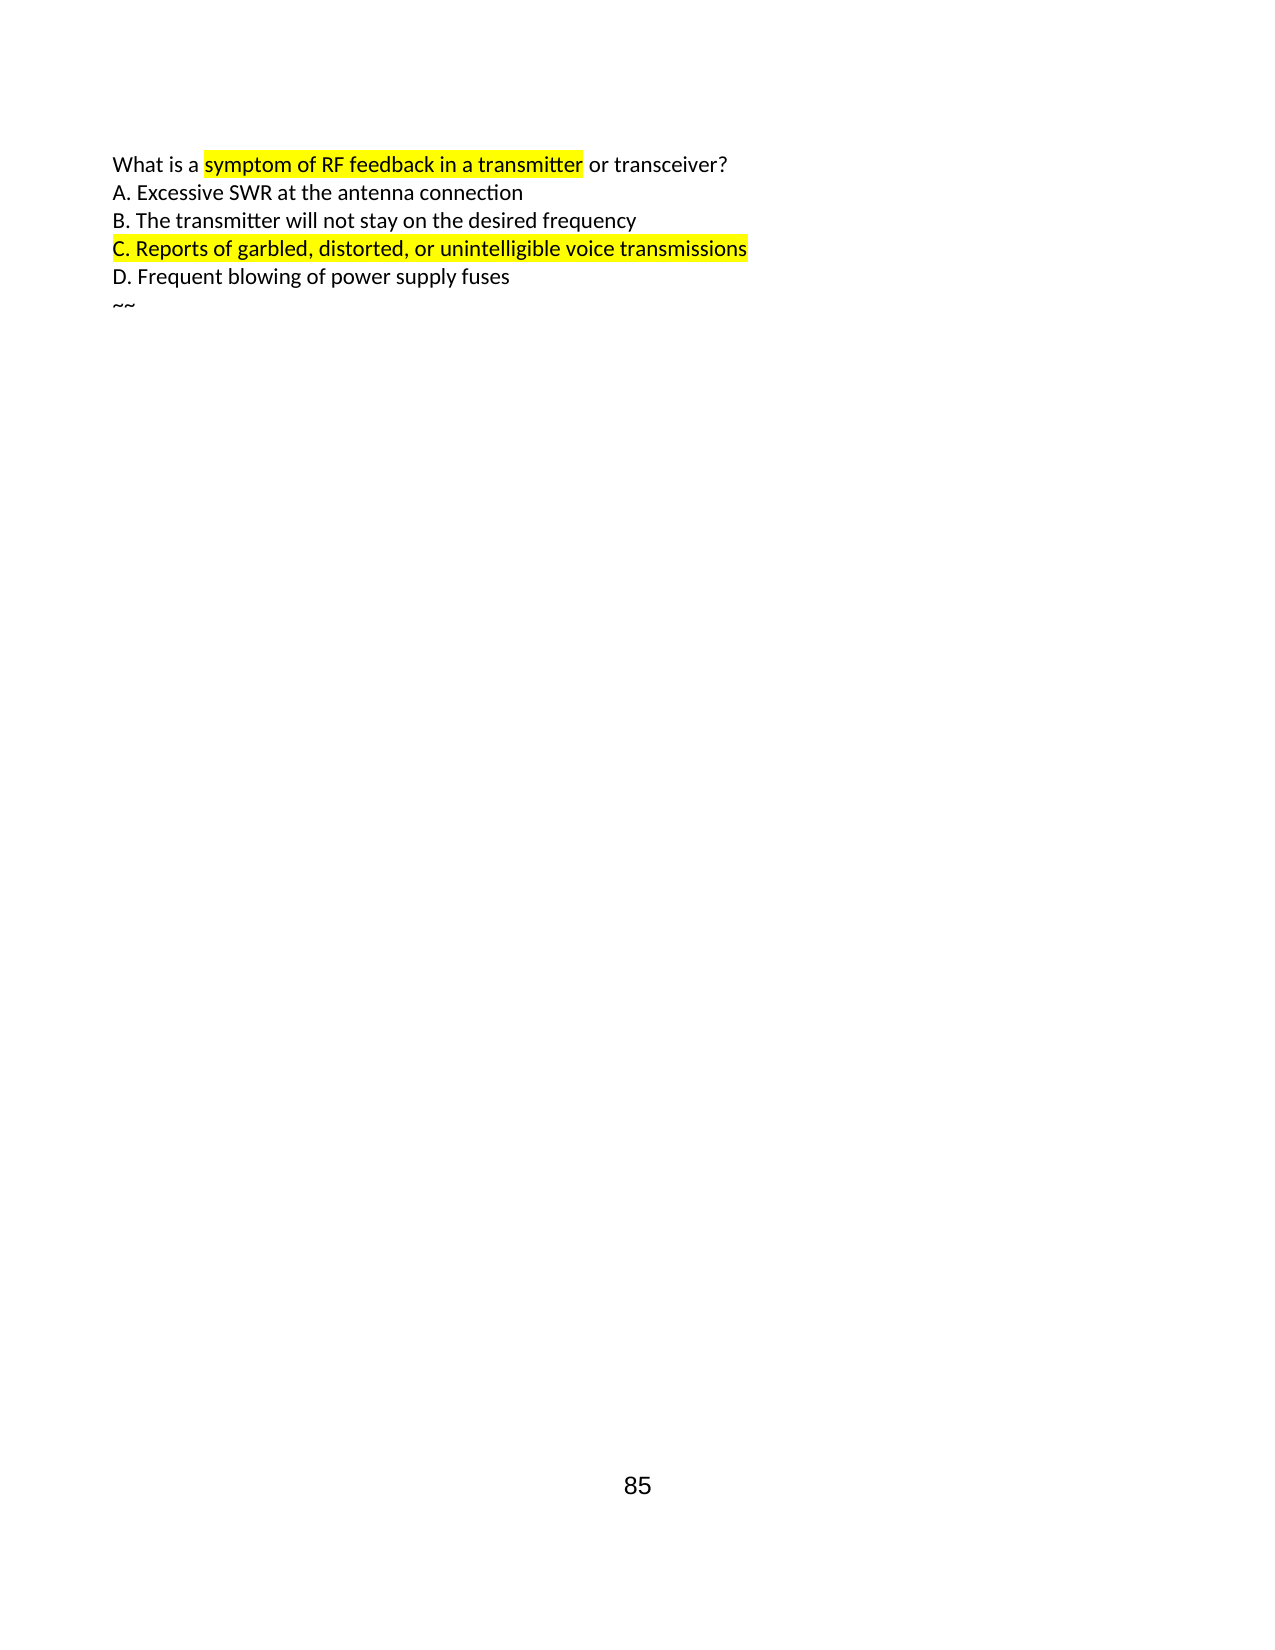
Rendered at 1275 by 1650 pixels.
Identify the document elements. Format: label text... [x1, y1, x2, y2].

text A. Excessive SWR at the antenna connection [112, 178, 1162, 206]
text What is a symptom of RF feedback in a transmitter or transceiver? [112, 150, 1162, 178]
text D. Frequent blowing of power supply fuses [112, 262, 1162, 290]
text C. Reports of garbled, distorted, or unintelligible voice transmissions [112, 234, 1162, 262]
text ~~ [112, 290, 1162, 318]
text B. The transmitter will not stay on the desired frequency [112, 206, 1162, 234]
